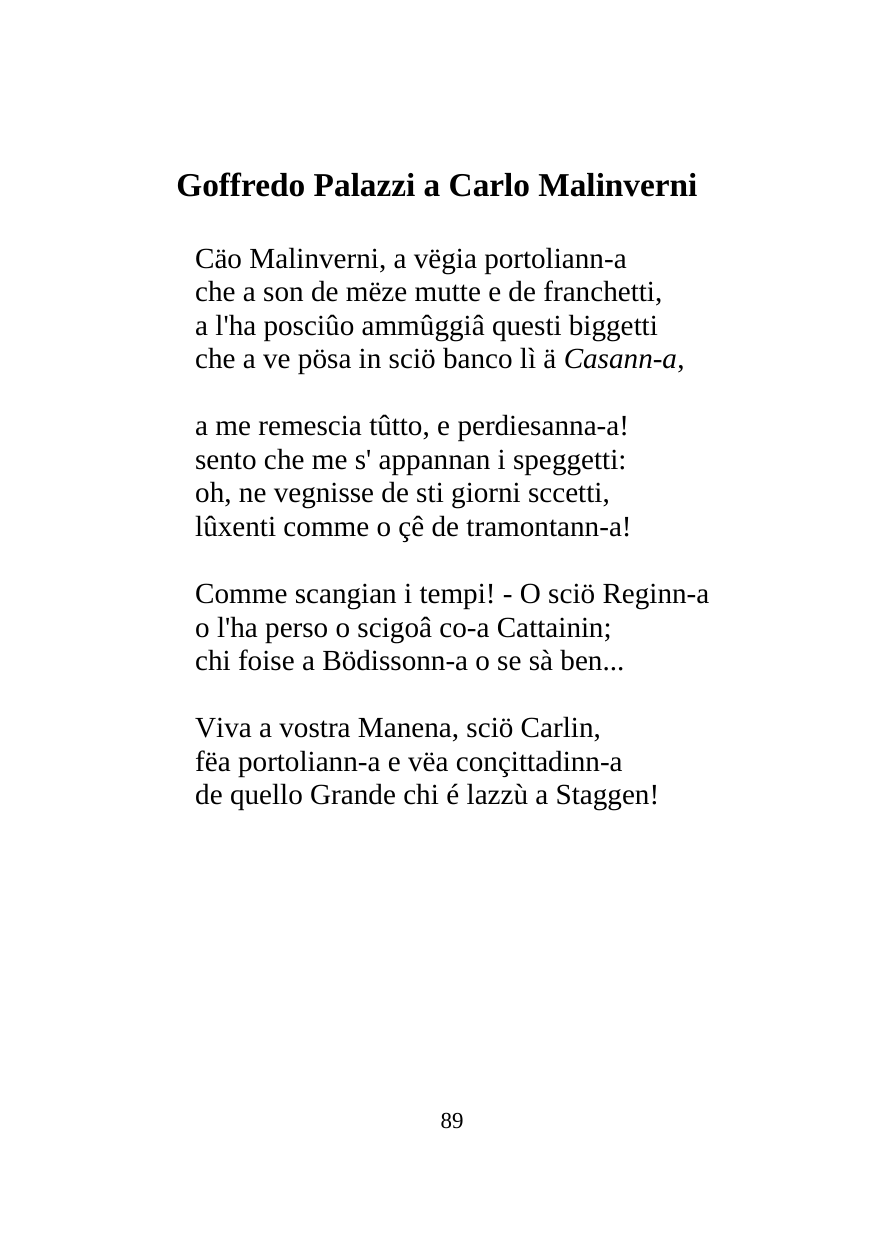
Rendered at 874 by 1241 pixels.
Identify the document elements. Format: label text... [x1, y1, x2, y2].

text Comme scangian i tempi! - O sciö Reginn-a o l'ha perso o scigoâ co-a Cattainin; chi foise a Bödissonn-a o se sà ben... [195, 576, 768, 677]
text Cäo Malinverni, a vëgia portoliann-a che a son de mëze mutte e de franchetti, a l'ha posciûo ammûggiâ questi biggetti che a ve pösa in sciö banco lì ä Casann-a, [195, 241, 768, 375]
text Viva a vostra Manena, sciö Carlin, fëa portoliann-a e vëa conçittadinn-a de quello Grande chi é lazzù a Staggen! [195, 710, 768, 811]
subtitle Goffredo Palazzi a Carlo Malinverni [106, 165, 768, 203]
text a me remescia tûtto, e perdiesanna-a! sento che me s' appannan i speggetti: oh, ne vegnisse de sti giorni sccetti, lûxenti comme o çê de tramontann-a! [195, 408, 768, 543]
